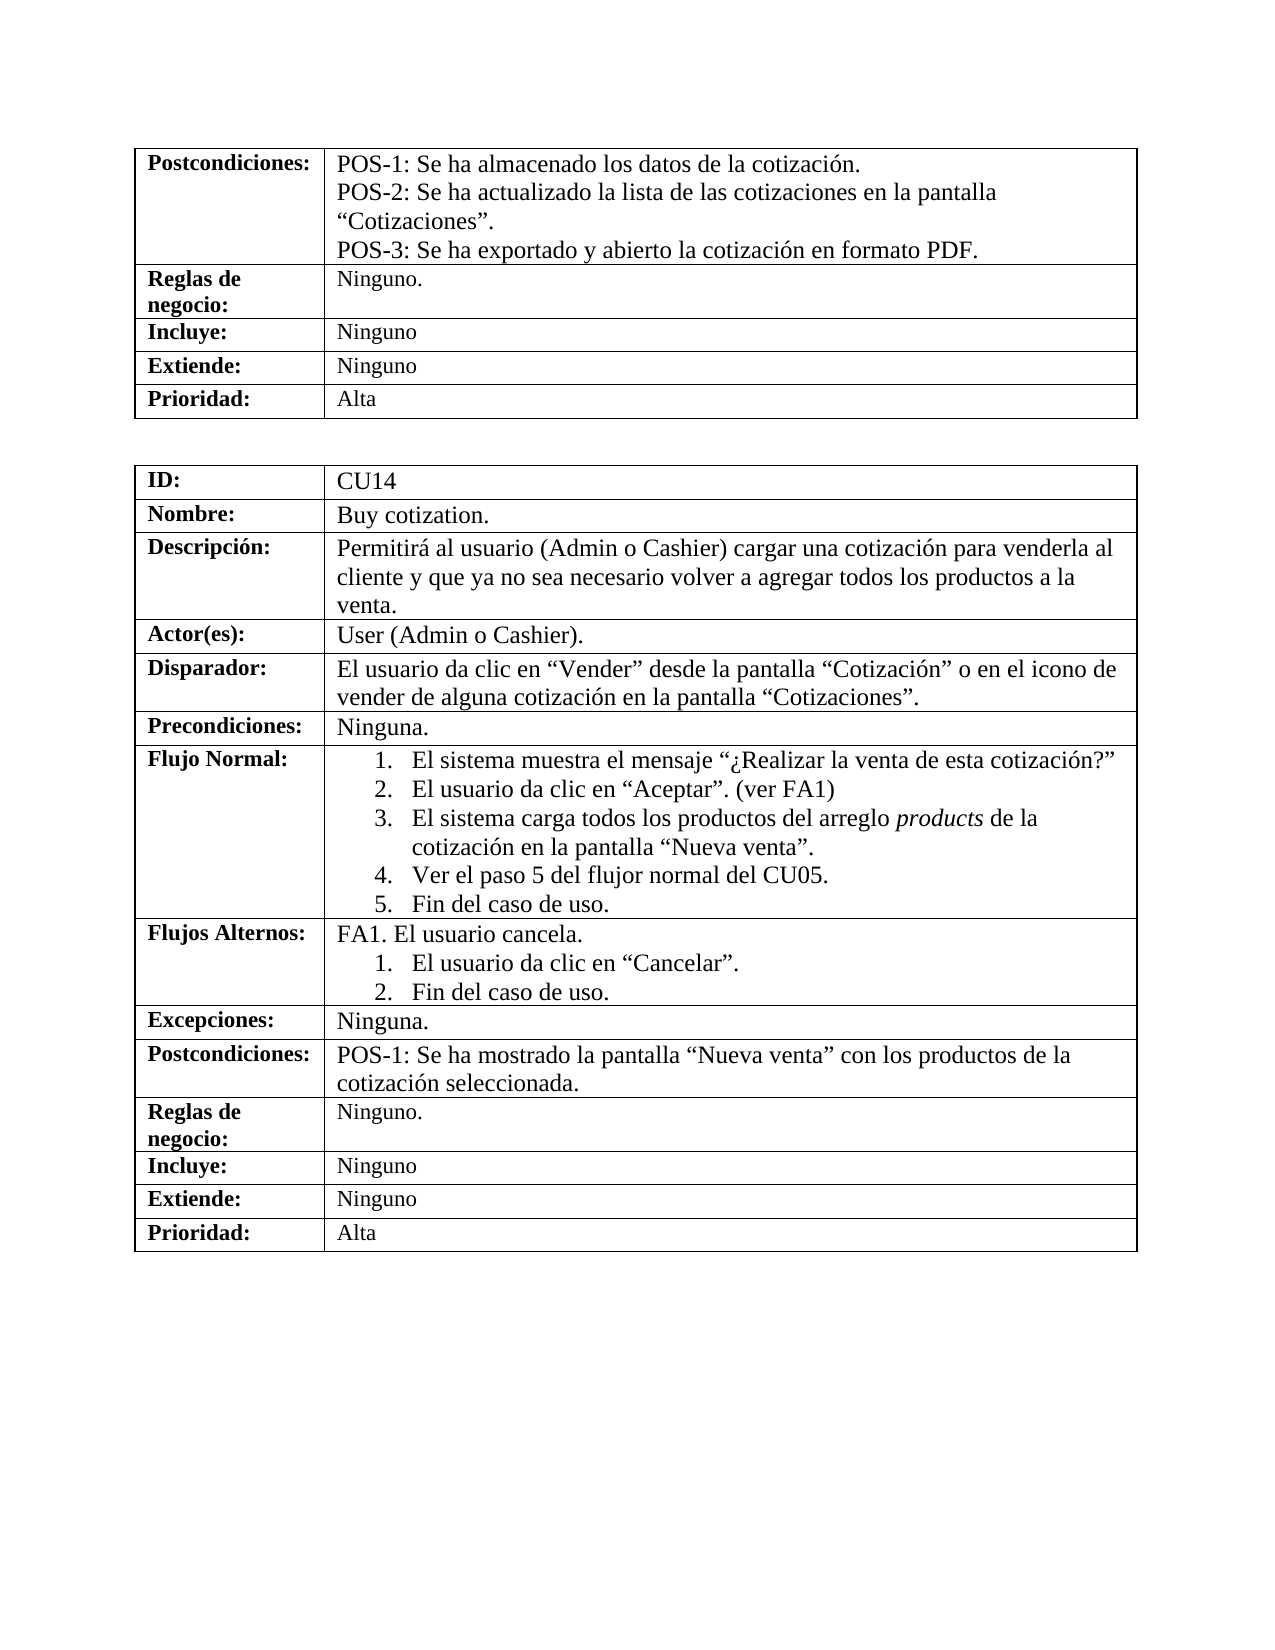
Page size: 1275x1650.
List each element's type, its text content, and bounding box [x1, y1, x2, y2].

table_cell Ninguna. [325, 712, 1136, 744]
table_cell Prioridad: [136, 1219, 324, 1251]
table_cell Alta [325, 1219, 1136, 1251]
table_cell Ninguno [325, 319, 1136, 351]
table_cell Flujos Alternos: [136, 919, 324, 1005]
table_cell Buy cotization. [325, 500, 1136, 532]
table_cell Reglas de negocio: [136, 265, 324, 317]
table_cell Incluye: [136, 319, 324, 351]
table_cell POS-1: Se ha almacenado los datos de la cotización. POS-2: Se ha actualizado la lista de las cotizaciones en la pantalla “Cotizaciones”. POS-3: Se ha exportado y abierto la cotización en formato PDF. [325, 149, 1136, 264]
table_cell Alta [325, 385, 1136, 417]
table_cell Postcondiciones: [136, 149, 324, 264]
table_cell Permitirá al usuario (Admin o Cashier) cargar una cotización para venderla al cliente y que ya no sea necesario volver a agregar todos los productos a la venta. [325, 533, 1136, 619]
table_cell Ninguno [325, 1185, 1136, 1218]
table_cell Excepciones: [136, 1006, 324, 1039]
table_header CU14 [325, 466, 1136, 499]
table_cell Ninguno [325, 352, 1136, 384]
table_cell El usuario da clic en “Vender” desde la pantalla “Cotización” o en el icono de vender de alguna cotización en la pantalla “Cotizaciones”. [325, 654, 1136, 711]
table_cell Precondiciones: [136, 712, 324, 744]
table_cell Ninguno [325, 1152, 1136, 1184]
table_cell User (Admin o Cashier). [325, 620, 1136, 653]
table_cell Prioridad: [136, 385, 324, 417]
table_cell Ninguno. [325, 1098, 1136, 1151]
table_cell POS-1: Se ha mostrado la pantalla “Nueva venta” con los productos de la cotización seleccionada. [325, 1040, 1136, 1097]
table_cell El sistema muestra el mensaje “¿Realizar la venta de esta cotización?” El usuario da clic en “Aceptar”. (ver FA1) El sistema carga todos los productos del arreglo products de la cotización en la pantalla “Nueva venta”. Ver el paso 5 del flujor normal del CU05. Fin del caso de uso. [325, 746, 1136, 918]
table_cell Actor(es): [136, 620, 324, 653]
table_cell Disparador: [136, 654, 324, 711]
table_cell Postcondiciones: [136, 1040, 324, 1097]
table_cell Flujo Normal: [136, 746, 324, 918]
table_cell Reglas de negocio: [136, 1098, 324, 1151]
table_header ID: [136, 466, 324, 499]
table_cell Incluye: [136, 1152, 324, 1184]
table_cell Extiende: [136, 1185, 324, 1218]
table_cell Extiende: [136, 352, 324, 384]
table_cell Descripción: [136, 533, 324, 619]
table_cell Ninguna. [325, 1006, 1136, 1039]
table_cell Nombre: [136, 500, 324, 532]
table_cell FA1. El usuario cancela. El usuario da clic en “Cancelar”. Fin del caso de uso. [325, 919, 1136, 1005]
table_cell Ninguno. [325, 265, 1136, 317]
